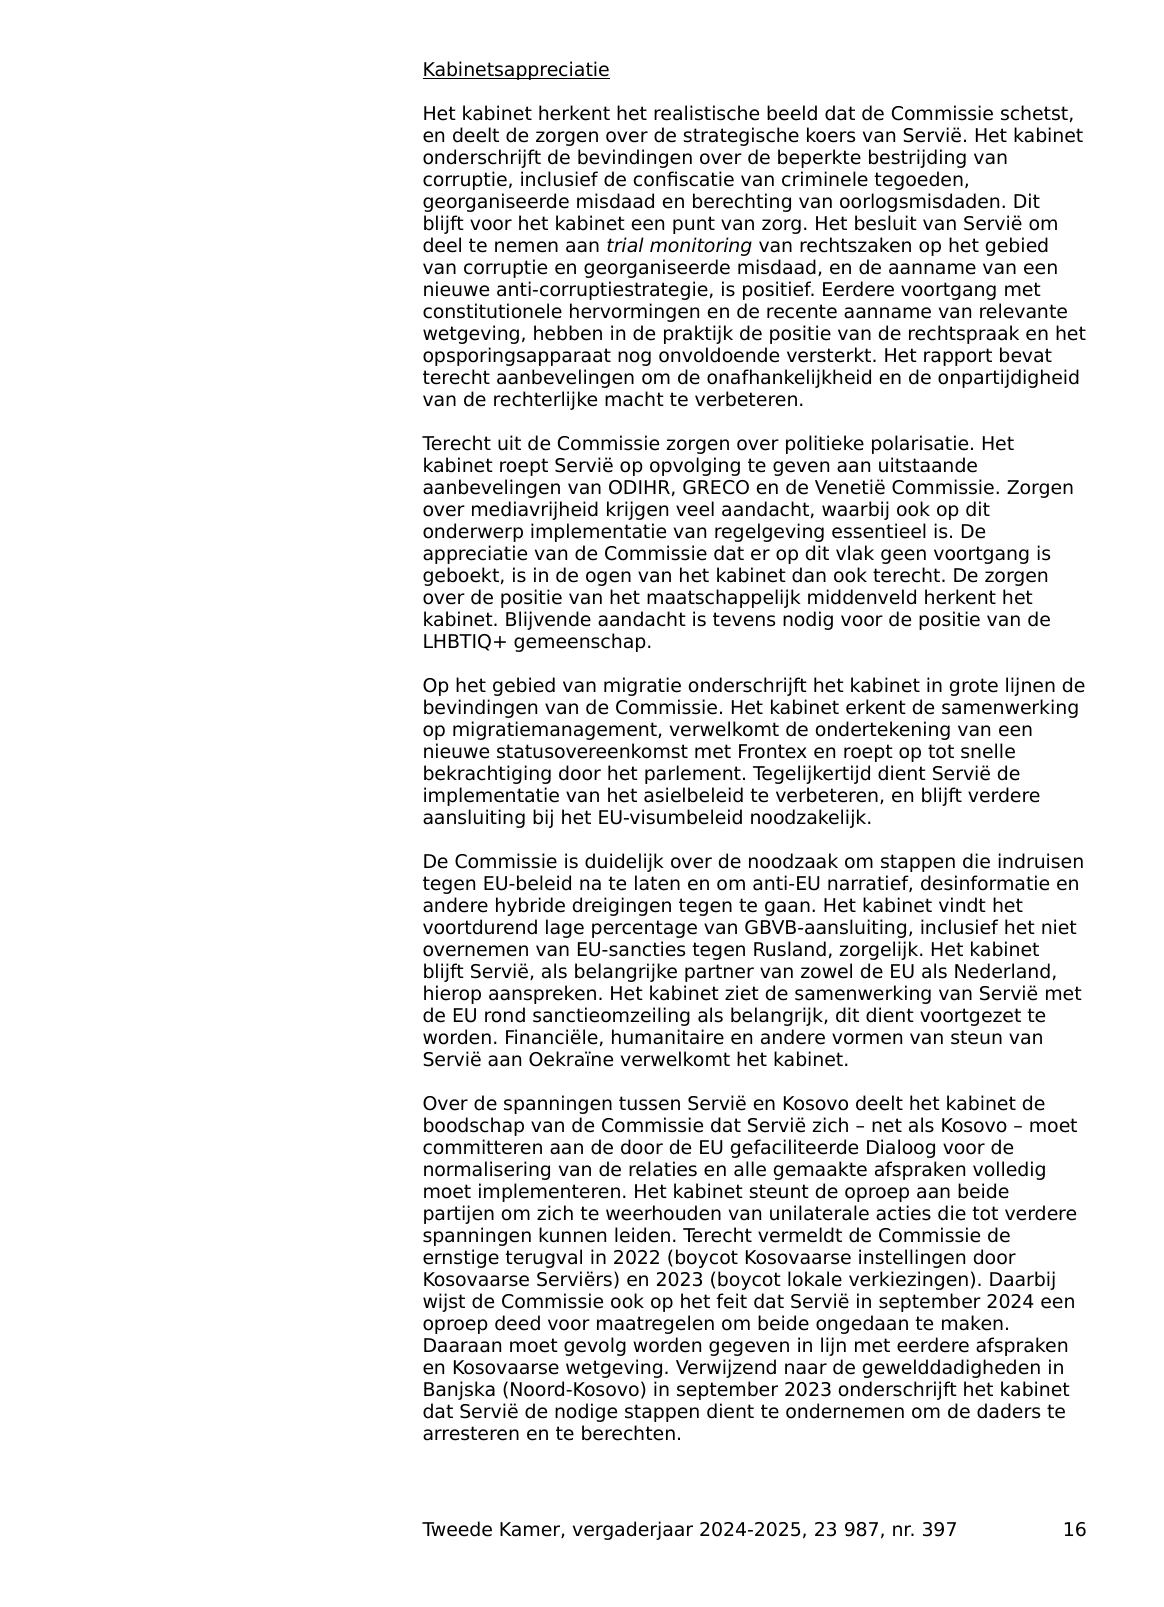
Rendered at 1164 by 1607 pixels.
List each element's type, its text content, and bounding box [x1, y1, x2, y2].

text De Commissie is duidelijk over de noodzaak om stappen die indruisen tegen EU-beleid na te laten en om anti-EU narratief, desinformatie en andere hybride dreigingen tegen te gaan. Het kabinet vindt het voortdurend lage percentage van GBVB-aansluiting, inclusief het niet overnemen van EU-sancties tegen Rusland, zorgelijk. Het kabinet blijft Servië, als belangrijke partner van zowel de EU als Nederland, hierop aanspreken. Het kabinet ziet de samenwerking van Servië met de EU rond sanctieomzeiling als belangrijk, dit dient voortgezet te worden. Financiële, humanitaire en andere vormen van steun van Servië aan Oekraïne verwelkomt het kabinet. [422, 851, 1087, 1071]
text Terecht uit de Commissie zorgen over politieke polarisatie. Het kabinet roept Servië op opvolging te geven aan uitstaande aanbevelingen van ODIHR, GRECO en de Venetië Commissie. Zorgen over mediavrijheid krijgen veel aandacht, waarbij ook op dit onderwerp implementatie van regelgeving essentieel is. De appreciatie van de Commissie dat er op dit vlak geen voortgang is geboekt, is in de ogen van het kabinet dan ook terecht. De zorgen over de positie van het maatschappelijk middenveld herkent het kabinet. Blijvende aandacht is tevens nodig voor de positie van de LHBTIQ+ gemeenschap. [422, 433, 1087, 653]
subtitle Kabinetsappreciatie [422, 59, 1087, 81]
text Over de spanningen tussen Servië en Kosovo deelt het kabinet de boodschap van de Commissie dat Servië zich – net als Kosovo – moet committeren aan de door de EU gefaciliteerde Dialoog voor de normalisering van de relaties en alle gemaakte afspraken volledig moet implementeren. Het kabinet steunt de oproep aan beide partijen om zich te weerhouden van unilaterale acties die tot verdere spanningen kunnen leiden. Terecht vermeldt de Commissie de ernstige terugval in 2022 (boycot Kosovaarse instellingen door Kosovaarse Serviërs) en 2023 (boycot lokale verkiezingen). Daarbij wijst de Commissie ook op het feit dat Servië in september 2024 een oproep deed voor maatregelen om beide ongedaan te maken. Daaraan moet gevolg worden gegeven in lijn met eerdere afspraken en Kosovaarse wetgeving. Verwijzend naar de gewelddadigheden in Banjska (Noord-Kosovo) in september 2023 onderschrijft het kabinet dat Servië de nodige stappen dient te ondernemen om de daders te arresteren en te berechten. [422, 1093, 1087, 1445]
text Het kabinet herkent het realistische beeld dat de Commissie schetst, en deelt de zorgen over de strategische koers van Servië. Het kabinet onderschrijft de bevindingen over de beperkte bestrijding van corruptie, inclusief de confiscatie van criminele tegoeden, georganiseerde misdaad en berechting van oorlogsmisdaden. Dit blijft voor het kabinet een punt van zorg. Het besluit van Servië om deel te nemen aan trial monitoring van rechtszaken op het gebied van corruptie en georganiseerde misdaad, en de aanname van een nieuwe anti-corruptiestrategie, is positief. Eerdere voortgang met constitutionele hervormingen en de recente aanname van relevante wetgeving, hebben in de praktijk de positie van de rechtspraak en het opsporingsapparaat nog onvoldoende versterkt. Het rapport bevat terecht aanbevelingen om de onafhankelijkheid en de onpartijdigheid van de rechterlijke macht te verbeteren. [422, 103, 1087, 411]
text Op het gebied van migratie onderschrijft het kabinet in grote lijnen de bevindingen van de Commissie. Het kabinet erkent de samenwerking op migratiemanagement, verwelkomt de ondertekening van een nieuwe statusovereenkomst met Frontex en roept op tot snelle bekrachtiging door het parlement. Tegelijkertijd dient Servië de implementatie van het asielbeleid te verbeteren, en blijft verdere aansluiting bij het EU-visumbeleid noodzakelijk. [422, 675, 1087, 829]
